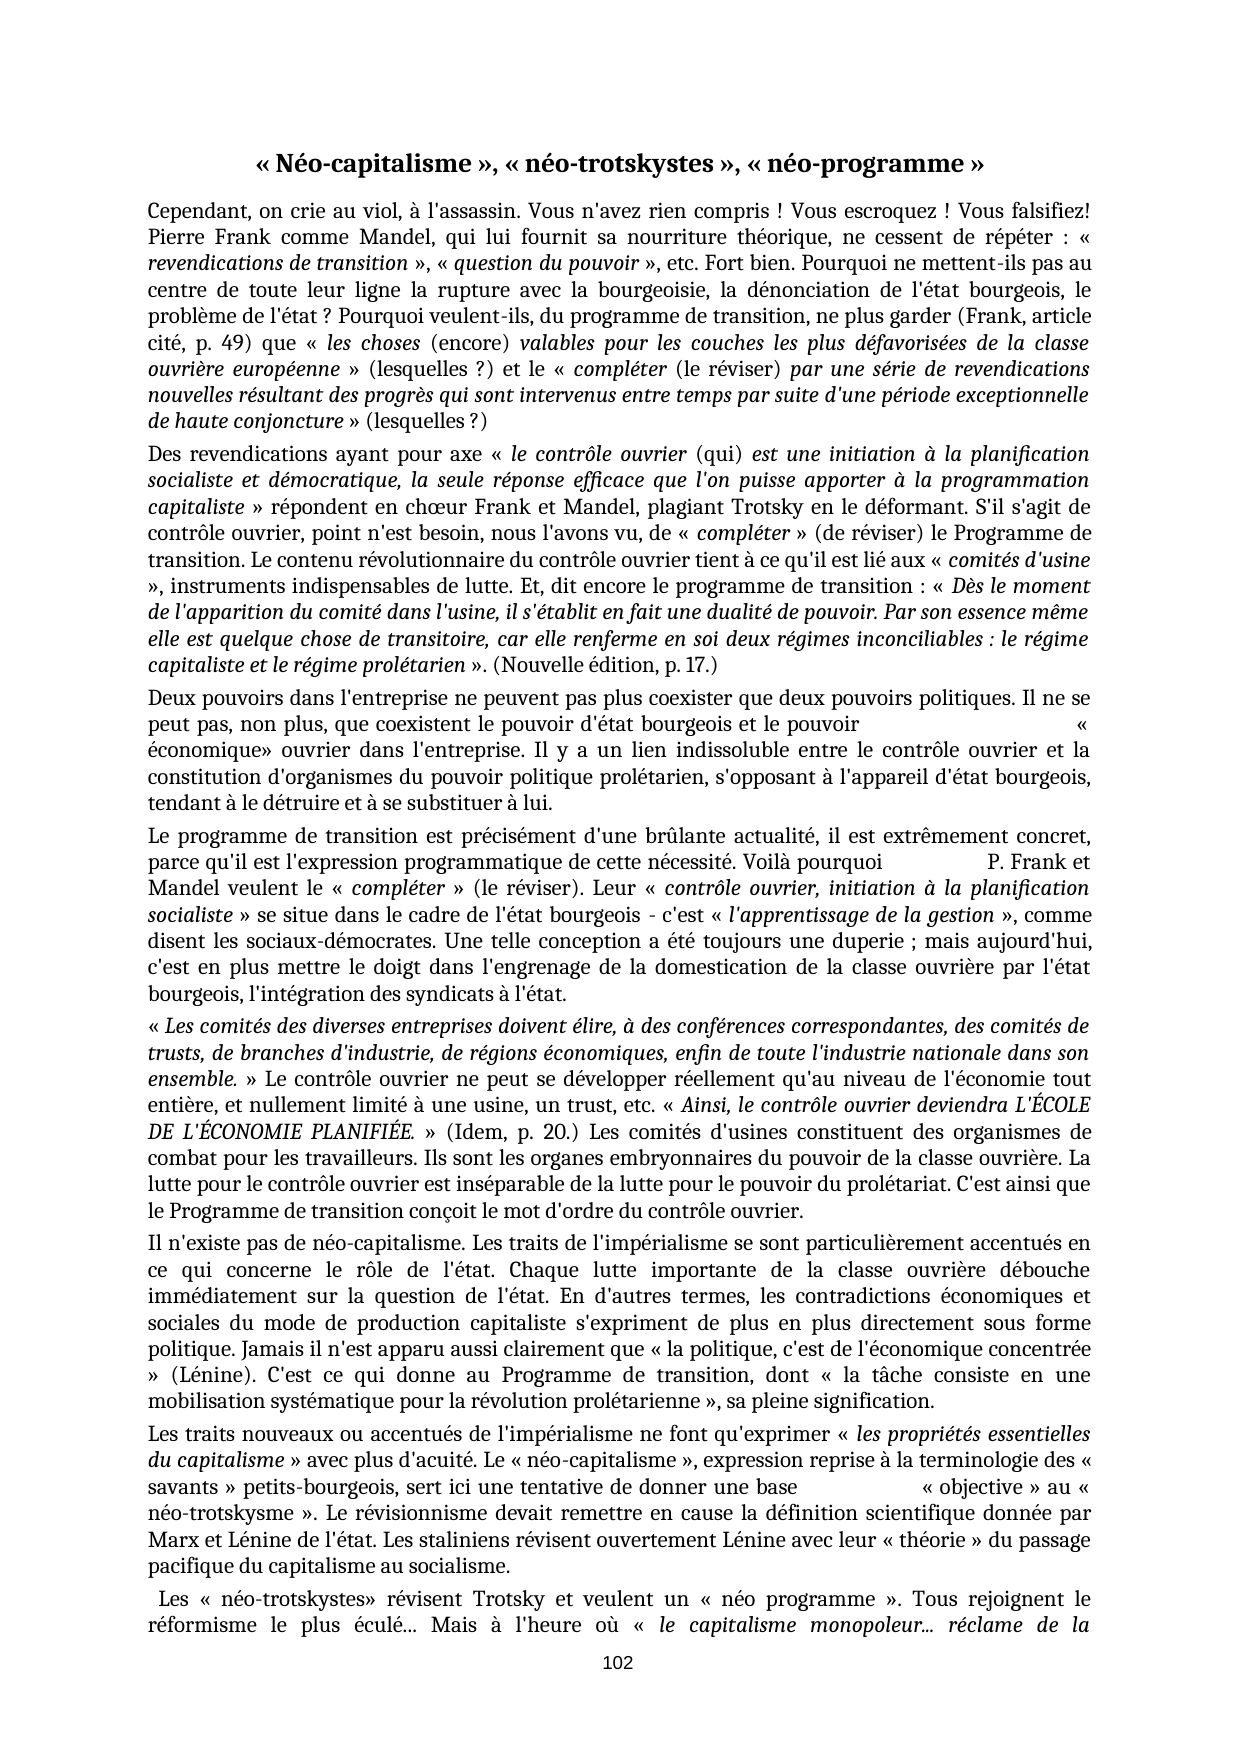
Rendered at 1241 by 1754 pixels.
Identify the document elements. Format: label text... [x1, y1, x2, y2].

text Les « néo‑trotskystes» révisent Trotsky et veulent un « néo programme ». Tous rejoignent le réformisme le plus éculé... Mais à l'heure où « le capitalisme monopoleur... réclame de la [148, 1585, 1093, 1638]
text Les traits nouveaux ou accentués de l'impérialisme ne font qu'exprimer « les propriétés essentielles du capitalisme » avec plus d'acuité. Le « néo‑capitalisme », expression reprise à la terminologie des « savants » petits‑bourgeois, sert ici une tentative de donner une base « objective » au « néo‑trotskysme ». Le révisionnisme devait remettre en cause la définition scientifique donnée par Marx et Lénine de l'état. Les staliniens révisent ouvertement Lénine avec leur « théorie » du passage pacifique du capitalisme au socialisme. [148, 1421, 1093, 1579]
text Il n'existe pas de néo‑capitalisme. Les traits de l'impérialisme se sont particulièrement accentués en ce qui concerne le rôle de l'état. Chaque lutte importante de la classe ouvrière débouche immédiatement sur la question de l'état. En d'autres termes, les contradictions économiques et sociales du mode de production capitaliste s'expriment de plus en plus directement sous forme politique. Jamais il n'est apparu aussi clairement que « la politique, c'est de l'économique concentrée » (Lénine). C'est ce qui donne au Programme de transition, dont « la tâche consiste en une mobilisation systématique pour la révolution prolétarienne », sa pleine signification. [148, 1230, 1093, 1415]
text Des revendications ayant pour axe « le contrôle ouvrier (qui) est une initiation à la planification socialiste et démocratique, la seule réponse efficace que l'on puisse apporter à la programmation capitaliste » répondent en chœur Frank et Mandel, plagiant Trotsky en le déformant. S'il s'agit de contrôle ouvrier, point n'est besoin, nous l'avons vu, de « compléter » (de réviser) le Programme de transition. Le contenu révolutionnaire du contrôle ouvrier tient à ce qu'il est lié aux « comités d'usine », instruments indispensables de lutte. Et, dit encore le programme de transition : « Dès le moment de l'apparition du comité dans l'usine, il s'établit en fait une dualité de pouvoir. Par son essence même elle est quelque chose de transitoire, car elle renferme en soi deux régimes inconciliables : le régime capitaliste et le régime prolétarien ». (Nouvelle édition, p. 17.) [148, 441, 1093, 678]
text Cependant, on crie au viol, à l'assassin. Vous n'avez rien compris ! Vous escroquez ! Vous falsifiez! Pierre Frank comme Mandel, qui lui fournit sa nourriture théorique, ne cessent de répéter : « revendications de transition », « question du pouvoir », etc. Fort bien. Pourquoi ne mettent‑ils pas au centre de toute leur ligne la rupture avec la bourgeoisie, la dénonciation de l'état bourgeois, le problème de l'état ? Pourquoi veulent‑ils, du programme de transition, ne plus garder (Frank, article cité, p. 49) que « les choses (encore) valables pour les couches les plus défavorisées de la classe ouvrière européenne » (lesquelles ?) et le « compléter (le réviser) par une série de revendications nouvelles résultant des progrès qui sont intervenus entre temps par suite d'une période exceptionnelle de haute conjoncture » (lesquelles ?) [148, 197, 1093, 435]
subtitle « Néo‑capitalisme », « néo‑trotskystes », « néo‑programme » [148, 148, 1093, 179]
text Deux pouvoirs dans l'entreprise ne peuvent pas plus coexister que deux pouvoirs politiques. Il ne se peut pas, non plus, que coexistent le pouvoir d'état bourgeois et le pouvoir « économique» ouvrier dans l'entreprise. Il y a un lien indissoluble entre le contrôle ouvrier et la constitution d'organismes du pouvoir politique prolétarien, s'opposant à l'appareil d'état bourgeois, tendant à le détruire et à se substituer à lui. [148, 684, 1093, 816]
text « Les comités des diverses entreprises doivent élire, à des conférences correspondantes, des comités de trusts, de branches d'industrie, de régions économiques, enfin de toute l'industrie nationale dans son ensemble. » Le contrôle ouvrier ne peut se développer réellement qu'au niveau de l'économie tout entière, et nullement limité à une usine, un trust, etc. « Ainsi, le contrôle ouvrier deviendra L'ÉCOLE DE L'ÉCONOMIE PLANIFIÉE. » (Idem, p. 20.) Les comités d'usines constituent des organismes de combat pour les travailleurs. Ils sont les organes embryonnaires du pouvoir de la classe ouvrière. La lutte pour le contrôle ouvrier est inséparable de la lutte pour le pouvoir du prolétariat. C'est ainsi que le Programme de transition conçoit le mot d'ordre du contrôle ouvrier. [148, 1013, 1093, 1224]
text Le programme de transition est précisément d'une brûlante actualité, il est extrêmement concret, parce qu'il est l'expression programmatique de cette nécessité. Voilà pourquoi P. Frank et Mandel veulent le « compléter » (le réviser). Leur « contrôle ouvrier, initiation à la planification socialiste » se situe dans le cadre de l'état bourgeois ‑ c'est « l'apprentissage de la gestion », comme disent les sociaux‑démocrates. Une telle conception a été toujours une duperie ; mais aujourd'hui, c'est en plus mettre le doigt dans l'engrenage de la domestication de la classe ouvrière par l'état bourgeois, l'intégration des syndicats à l'état. [148, 822, 1093, 1007]
